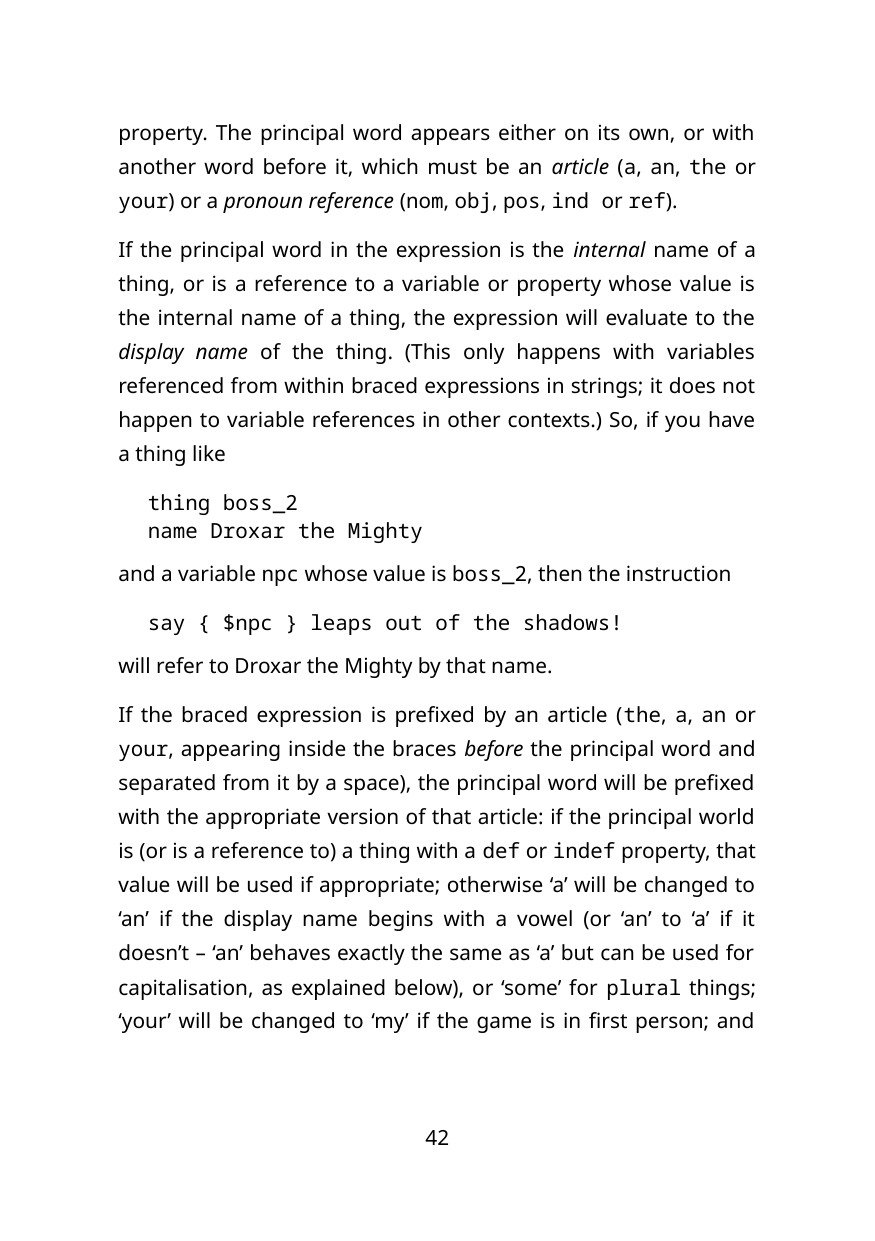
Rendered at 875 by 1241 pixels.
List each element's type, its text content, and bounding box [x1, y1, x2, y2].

text will refer to Droxar the Mighty by that name. [118, 651, 756, 680]
text thing boss_2 [148, 488, 756, 516]
text and a variable npc whose value is boss_2, then the instruction [118, 559, 756, 588]
text say { $npc } leaps out of the shadows! [148, 608, 756, 637]
text name Droxar the Mighty [148, 516, 756, 545]
text If the braced expression is prefixed by an article (the, a, an or your, appearing inside the braces before the principal word and separated from it by a space), the principal word will be prefixed with the appropriate version of that article: if the principal world is (or is a reference to) a thing with a def or indef property, that value will be used if appropriate; otherwise ‘a’ will be changed to ‘an’ if the display name begins with a vowel (or ‘an’ to ‘a’ if it doesn’t – ‘an’ behaves exactly the same as ‘a’ but can be used for capitalisation, as explained below), or ‘some’ for plural things; ‘your’ will be changed to ‘my’ if the game is in first person; and [118, 700, 756, 1035]
text If the principal word in the expression is the internal name of a thing, or is a reference to a variable or property whose value is the internal name of a thing, the expression will evaluate to the display name of the thing. (This only happens with variables referenced from within braced expressions in strings; it does not happen to variable references in other contexts.) So, if you have a thing like [118, 235, 756, 468]
text property. The principal word appears either on its own, or with another word before it, which must be an article (a, an, the or your) or a pronoun reference (nom, obj, pos, ind or ref). [118, 118, 756, 215]
